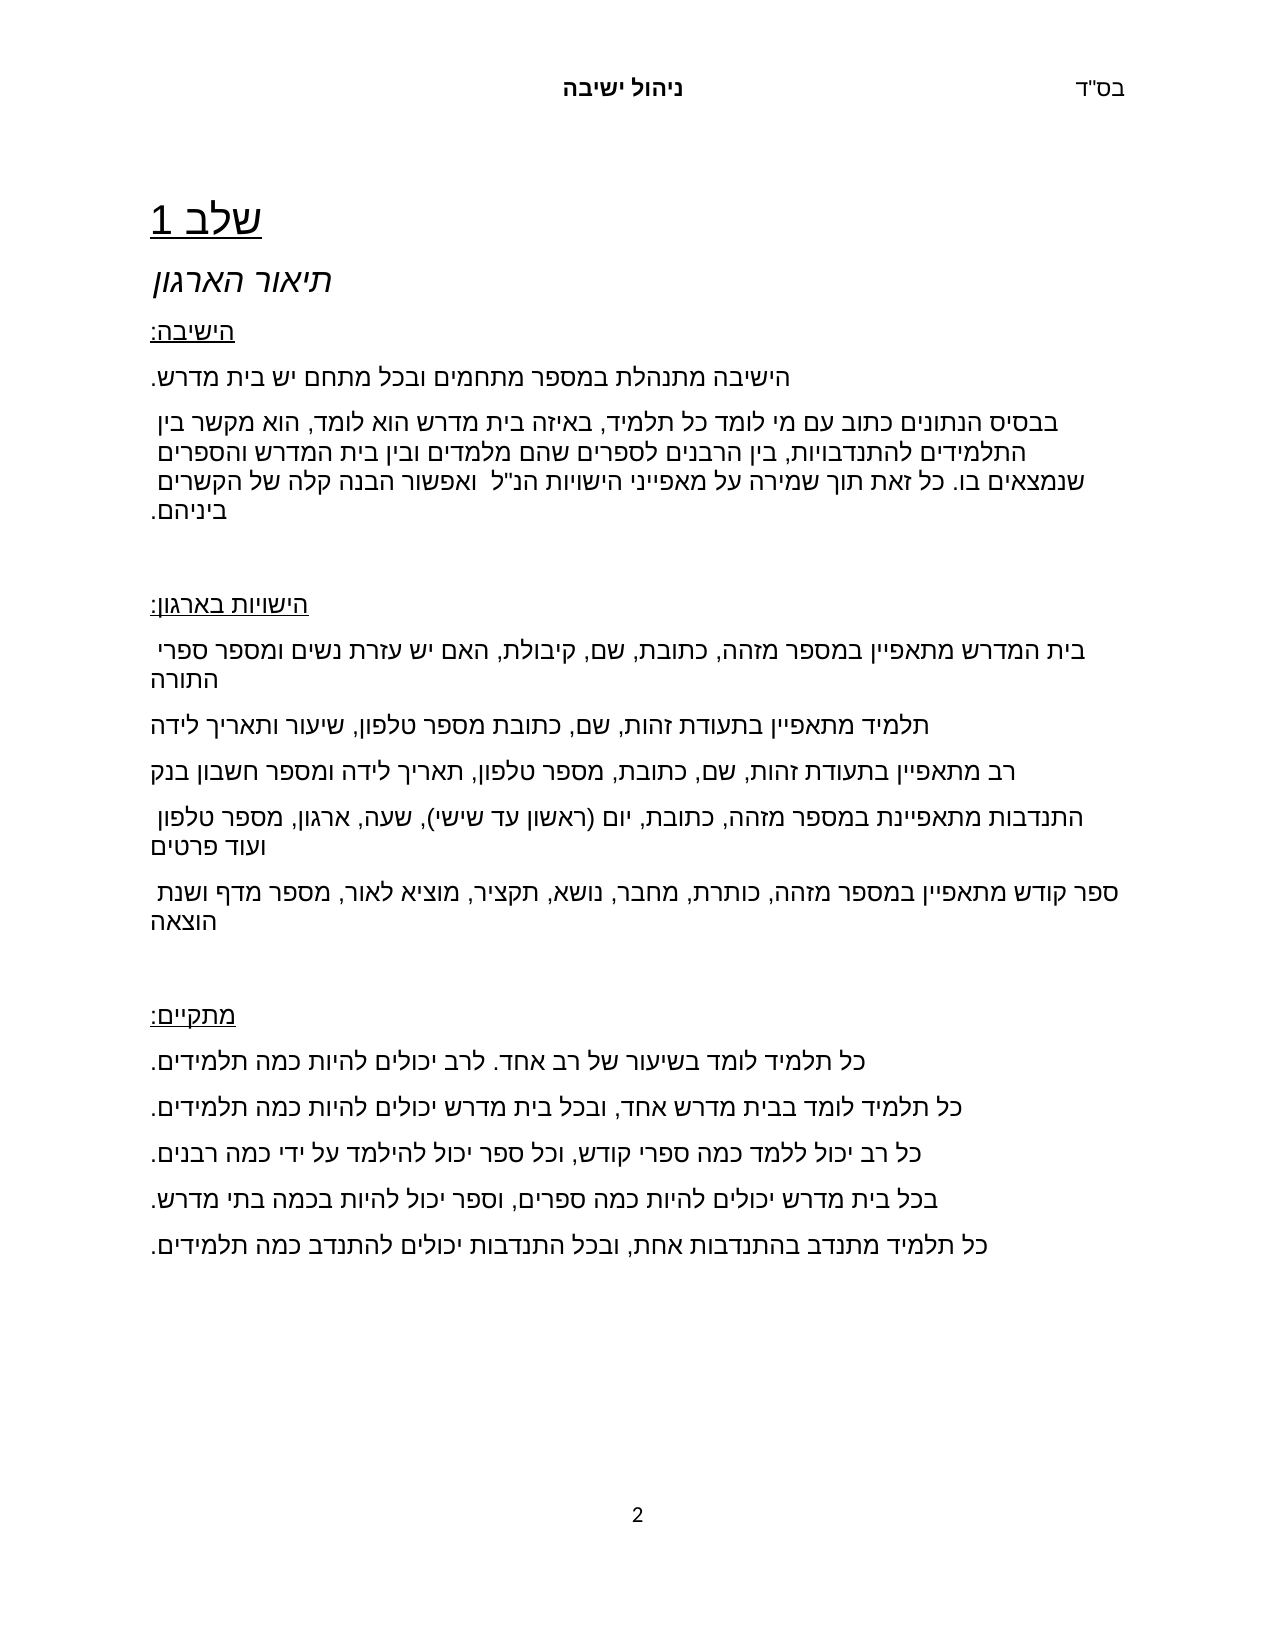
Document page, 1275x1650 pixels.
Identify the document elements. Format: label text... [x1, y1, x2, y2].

text תלמיד מתאפיין בתעודת זהות, שם, כתובת מספר טלפון, שיעור ותאריך לידה [150, 711, 1125, 740]
text כל רב יכול ללמד כמה ספרי קודש, וכל ספר יכול להילמד על ידי כמה רבנים. [150, 1139, 1125, 1168]
text כל תלמיד מתנדב בהתנדבות אחת, ובכל התנדבות יכולים להתנדב כמה תלמידים. [150, 1231, 1125, 1259]
text בכל בית מדרש יכולים להיות כמה ספרים, וספר יכול להיות בכמה בתי מדרש. [150, 1185, 1125, 1213]
text בבסיס הנתונים כתוב עם מי לומד כל תלמיד, באיזה בית מדרש הוא לומד, הוא מקשר בין התלמידים להתנדבויות, בין הרבנים לספרים שהם מלמדים ובין בית המדרש והספרים שנמצאים בו. כל זאת תוך שמירה על מאפייני הישויות הנ"ל ואפשור הבנה קלה של הקשרים ביניהם. [150, 408, 1125, 525]
text הישיבה מתנהלת במספר מתחמים ובכל מתחם יש בית מדרש. [150, 362, 1125, 391]
text כל תלמיד לומד בבית מדרש אחד, ובכל בית מדרש יכולים להיות כמה תלמידים. [150, 1093, 1125, 1122]
text הישיבה: [150, 317, 1125, 345]
text הישויות בארגון: [150, 590, 1125, 619]
text כל תלמיד לומד בשיעור של רב אחד. לרב יכולים להיות כמה תלמידים. [150, 1047, 1125, 1076]
text רב מתאפיין בתעודת זהות, שם, כתובת, מספר טלפון, תאריך לידה ומספר חשבון בנק [150, 757, 1125, 786]
text שלב 1 [150, 195, 1125, 243]
text תיאור הארגון [150, 261, 1125, 299]
text מתקיים: [150, 1001, 1125, 1030]
text ספר קודש מתאפיין במספר מזהה, כותרת, מחבר, נושא, תקציר, מוציא לאור, מספר מדף ושנת הוצאה [150, 878, 1125, 936]
text התנדבות מתאפיינת במספר מזהה, כתובת, יום (ראשון עד שישי), שעה, ארגון, מספר טלפון ועוד פרטים [150, 803, 1125, 861]
text בית המדרש מתאפיין במספר מזהה, כתובת, שם, קיבולת, האם יש עזרת נשים ומספר ספרי התורה [150, 636, 1125, 694]
